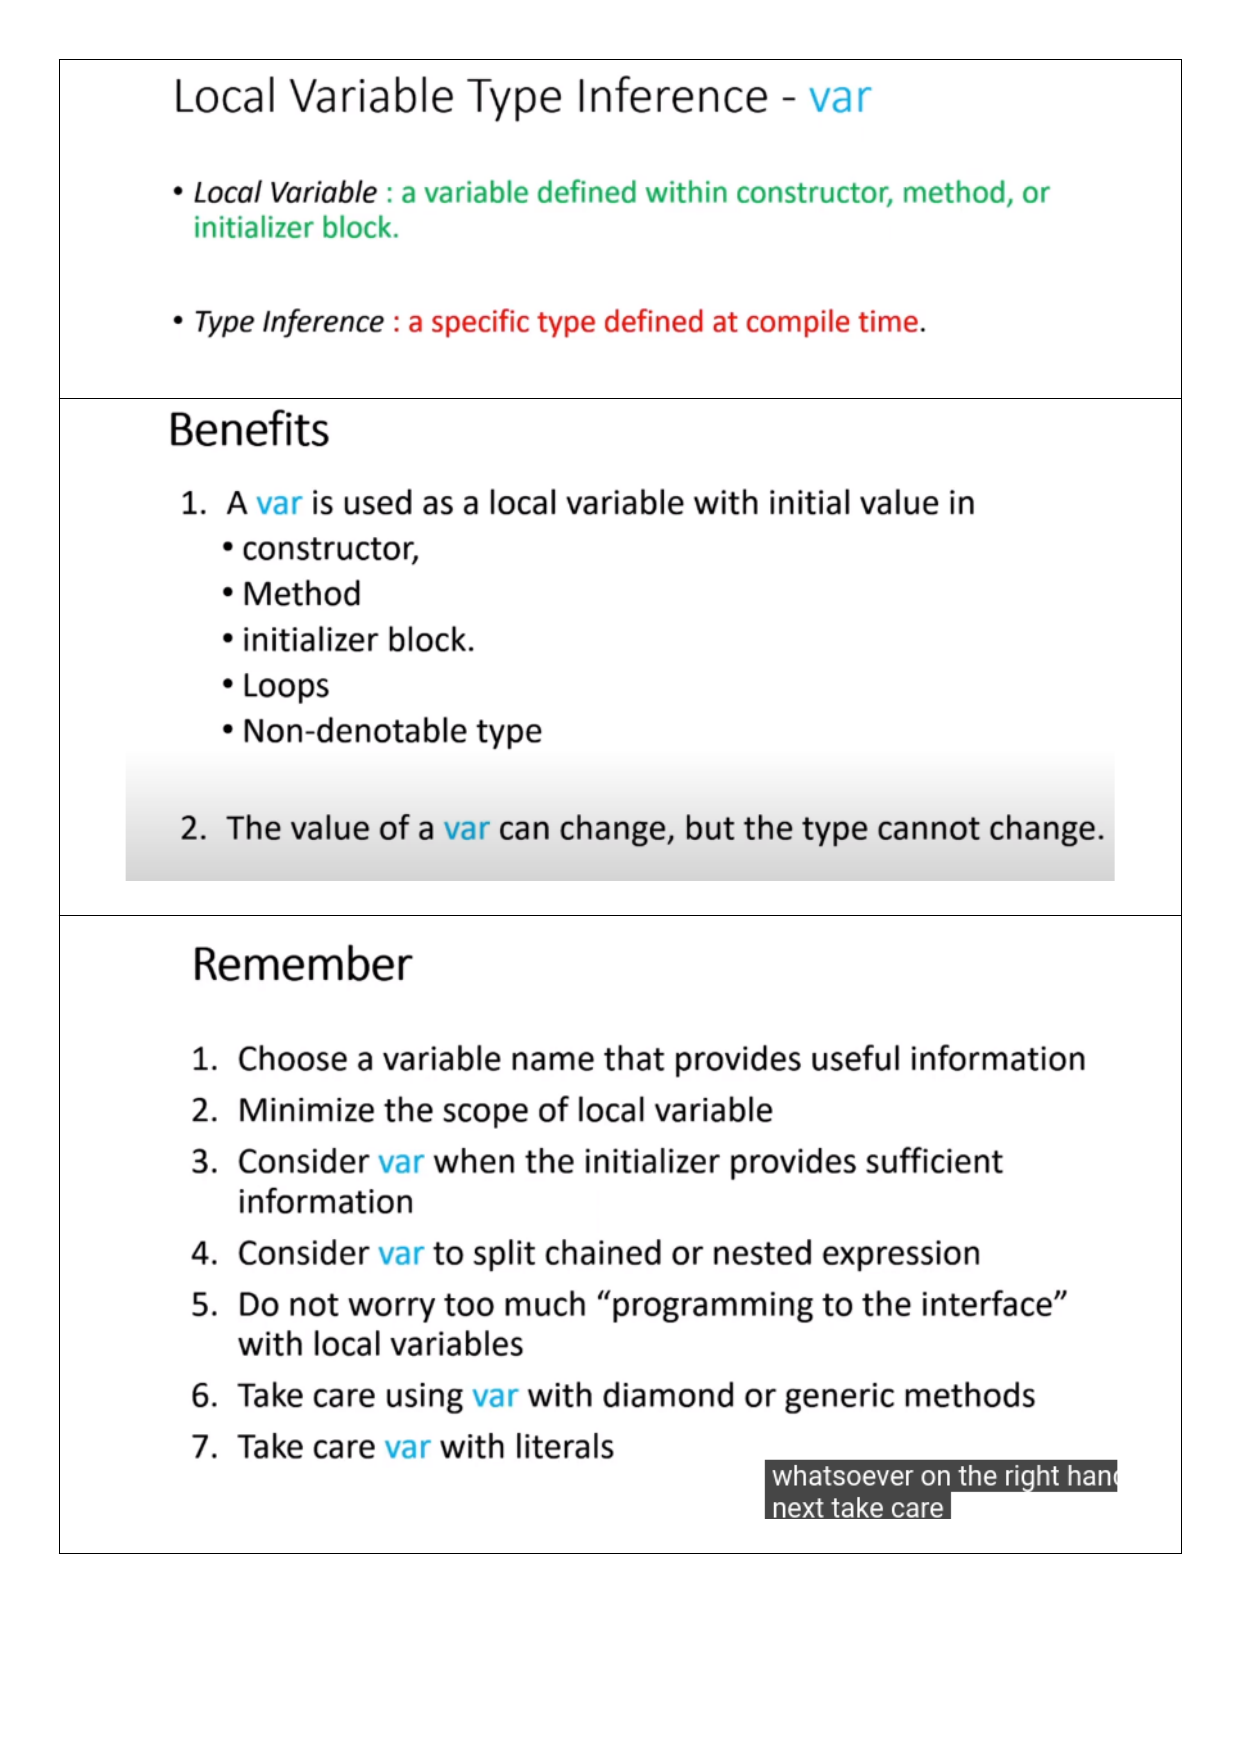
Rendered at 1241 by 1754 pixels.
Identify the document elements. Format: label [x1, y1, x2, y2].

table_cell [60, 60, 1181, 397]
table_cell [60, 916, 1181, 1553]
picture [122, 921, 1118, 1519]
table_cell [60, 399, 1181, 914]
picture [125, 404, 1115, 881]
picture [139, 65, 1101, 363]
